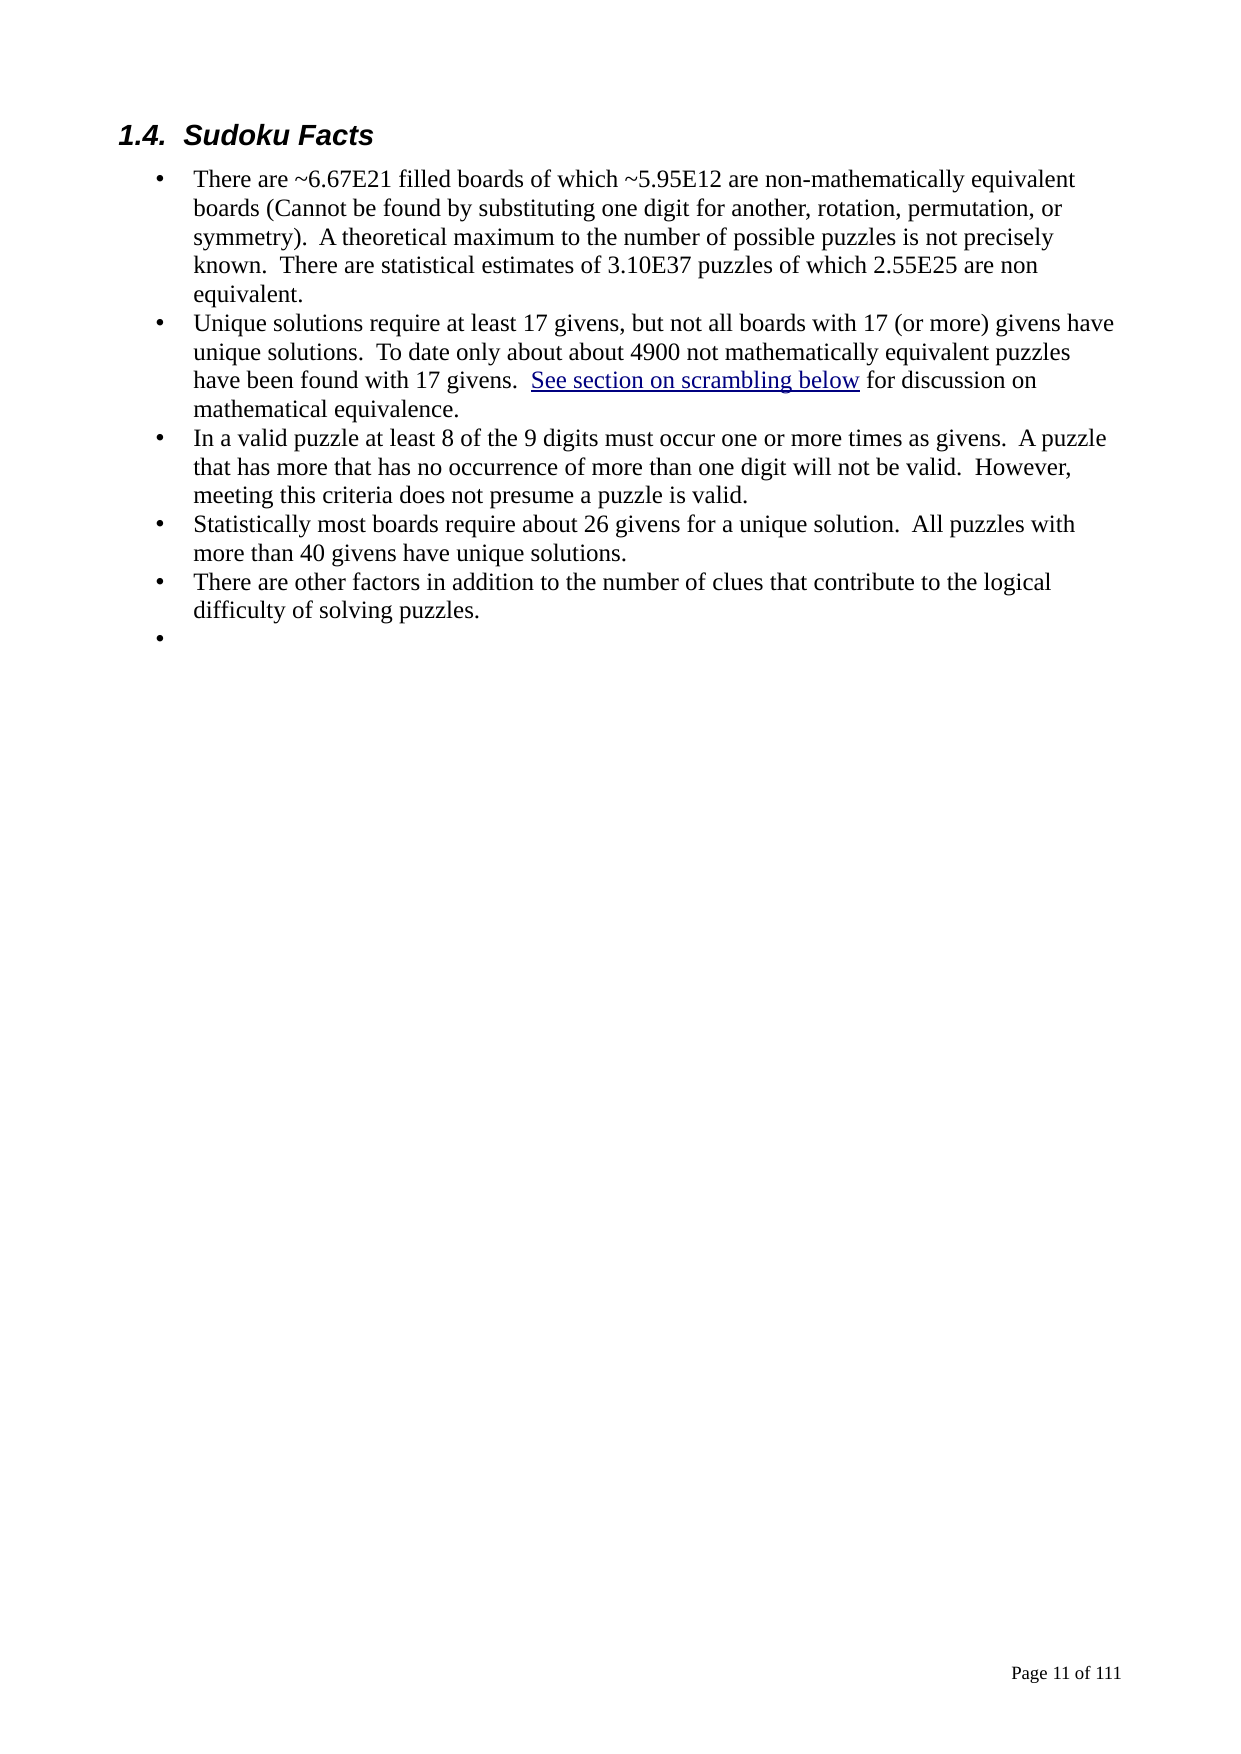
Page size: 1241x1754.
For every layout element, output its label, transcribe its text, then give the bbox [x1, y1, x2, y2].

list Statistically most boards require about 26 givens for a unique solution. All puzzles with more than 40 givens have unique solutions. [156, 509, 1122, 567]
list There are other factors in addition to the number of clues that contribute to the logical difficulty of solving puzzles. [156, 567, 1122, 624]
list Unique solutions require at least 17 givens, but not all boards with 17 (or more) givens have unique solutions. To date only about about 4900 not mathematically equivalent puzzles have been found with 17 givens. See section on scrambling below for discussion on mathematical equivalence. [156, 308, 1122, 423]
subtitle Sudoku Facts [118, 118, 1122, 152]
list In a valid puzzle at least 8 of the 9 digits must occur one or more times as givens. A puzzle that has more that has no occurrence of more than one digit will not be valid. However, meeting this criteria does not presume a puzzle is valid. [156, 423, 1122, 509]
list There are ~6.67E21 filled boards of which ~5.95E12 are non-mathematically equivalent boards (Cannot be found by substituting one digit for another, rotation, permutation, or symmetry). A theoretical maximum to the number of possible puzzles is not precisely known. There are statistical estimates of 3.10E37 puzzles of which 2.55E25 are non equivalent. [156, 164, 1122, 308]
